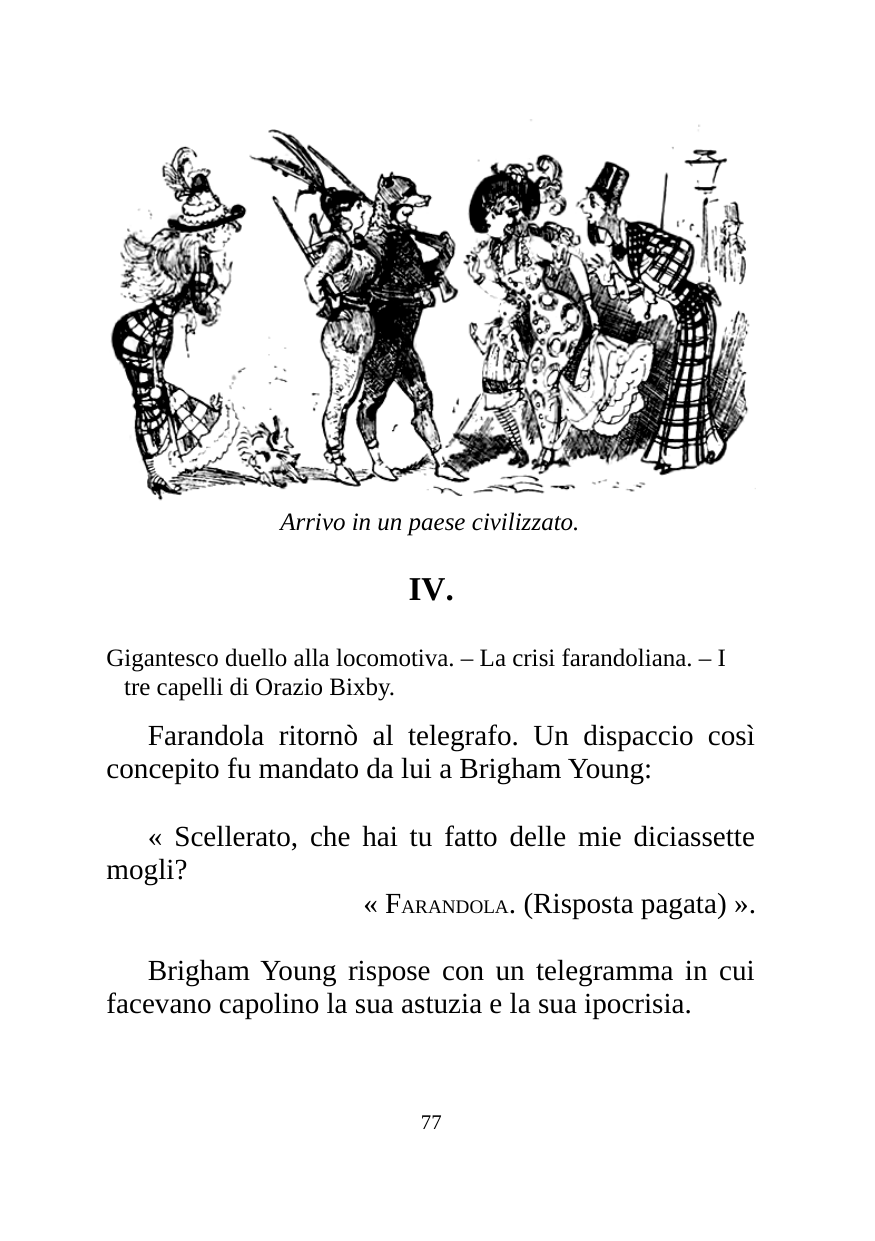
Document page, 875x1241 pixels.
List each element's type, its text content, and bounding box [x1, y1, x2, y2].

subtitle IV. [106, 569, 756, 607]
text « Farandola. (Risposta pagata) ». [106, 886, 756, 919]
picture [106, 118, 756, 507]
text Arrivo in un paese civilizzato. [106, 507, 756, 536]
text « Scellerato, che hai tu fatto delle mie diciassette mogli? [106, 819, 756, 886]
text Brigham Young rispose con un telegramma in cui facevano capolino la sua astuzia e la sua ipocrisia. [106, 953, 756, 1020]
subtitle Gigantesco duello alla locomotiva. – La crisi farandoliana. – I tre capelli di Orazio Bixby. [106, 643, 738, 700]
text Farandola ritornò al telegrafo. Un dispaccio così concepito fu mandato da lui a Brigham Young: [106, 718, 756, 785]
